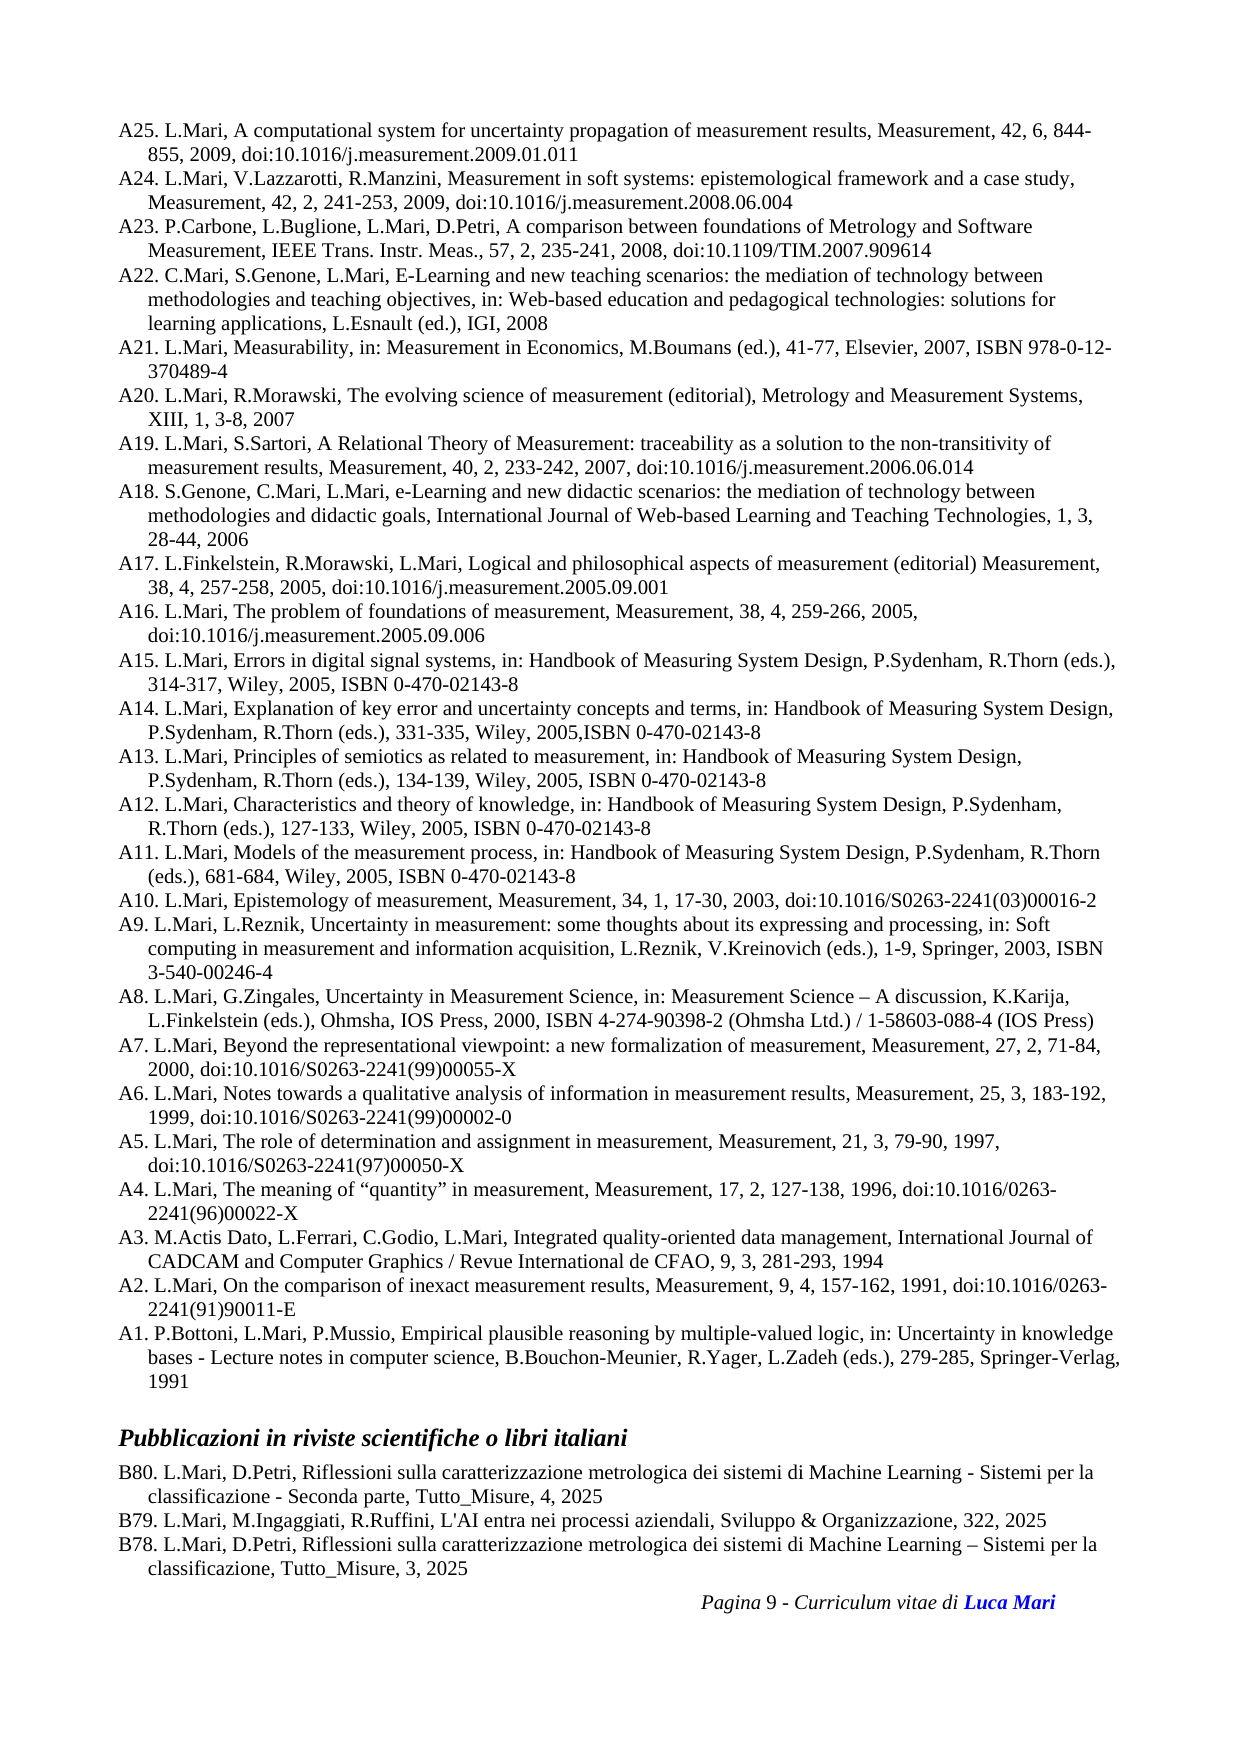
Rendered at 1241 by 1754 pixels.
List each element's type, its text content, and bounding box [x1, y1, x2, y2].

text A9. L.Mari, L.Reznik, Uncertainty in measurement: some thoughts about its expressing and processing, in: Soft computing in measurement and information acquisition, L.Reznik, V.Kreinovich (eds.), 1-9, Springer, 2003, ISBN 3-540-00246-4 [118, 912, 1122, 984]
text A25. L.Mari, A computational system for uncertainty propagation of measurement results, Measurement, 42, 6, 844-855, 2009, doi:10.1016/j.measurement.2009.01.011 [118, 118, 1122, 166]
text A17. L.Finkelstein, R.Morawski, L.Mari, Logical and philosophical aspects of measurement (editorial) Measurement, 38, 4, 257-258, 2005, doi:10.1016/j.measurement.2005.09.001 [118, 551, 1122, 599]
text A24. L.Mari, V.Lazzarotti, R.Manzini, Measurement in soft systems: epistemological framework and a case study, Measurement, 42, 2, 241-253, 2009, doi:10.1016/j.measurement.2008.06.004 [118, 166, 1122, 214]
text A8. L.Mari, G.Zingales, Uncertainty in Measurement Science, in: Measurement Science – A discussion, K.Karija, L.Finkelstein (eds.), Ohmsha, IOS Press, 2000, ISBN 4-274-90398-2 (Ohmsha Ltd.) / 1-58603-088-4 (IOS Press) [118, 984, 1122, 1032]
text A14. L.Mari, Explanation of key error and uncertainty concepts and terms, in: Handbook of Measuring System Design, P.Sydenham, R.Thorn (eds.), 331-335, Wiley, 2005,ISBN 0-470-02143-8 [118, 696, 1122, 744]
text A23. P.Carbone, L.Buglione, L.Mari, D.Petri, A comparison between foundations of Metrology and Software Measurement, IEEE Trans. Instr. Meas., 57, 2, 235-241, 2008, doi:10.1109/TIM.2007.909614 [118, 214, 1122, 262]
text A10. L.Mari, Epistemology of measurement, Measurement, 34, 1, 17-30, 2003, doi:10.1016/S0263-2241(03)00016-2 [118, 888, 1122, 912]
text A3. M.Actis Dato, L.Ferrari, C.Godio, L.Mari, Integrated quality-oriented data management, International Journal of CADCAM and Computer Graphics / Revue International de CFAO, 9, 3, 281-293, 1994 [118, 1225, 1122, 1273]
text A16. L.Mari, The problem of foundations of measurement, Measurement, 38, 4, 259-266, 2005, doi:10.1016/j.measurement.2005.09.006 [118, 599, 1122, 647]
text B79. L.Mari, M.Ingaggiati, R.Ruffini, L'AI entra nei processi aziendali, Sviluppo & Organizzazione, 322, 2025 [118, 1508, 1122, 1532]
text A6. L.Mari, Notes towards a qualitative analysis of information in measurement results, Measurement, 25, 3, 183-192, 1999, doi:10.1016/S0263-2241(99)00002-0 [118, 1081, 1122, 1129]
text A5. L.Mari, The role of determination and assignment in measurement, Measurement, 21, 3, 79-90, 1997, doi:10.1016/S0263-2241(97)00050-X [118, 1129, 1122, 1177]
text A15. L.Mari, Errors in digital signal systems, in: Handbook of Measuring System Design, P.Sydenham, R.Thorn (eds.), 314-317, Wiley, 2005, ISBN 0-470-02143-8 [118, 647, 1122, 696]
text A18. S.Genone, C.Mari, L.Mari, e-Learning and new didactic scenarios: the mediation of technology between methodologies and didactic goals, International Journal of Web-based Learning and Teaching Technologies, 1, 3, 28-44, 2006 [118, 479, 1122, 551]
text A11. L.Mari, Models of the measurement process, in: Handbook of Measuring System Design, P.Sydenham, R.Thorn (eds.), 681-684, Wiley, 2005, ISBN 0-470-02143-8 [118, 840, 1122, 888]
text A12. L.Mari, Characteristics and theory of knowledge, in: Handbook of Measuring System Design, P.Sydenham, R.Thorn (eds.), 127-133, Wiley, 2005, ISBN 0-470-02143-8 [118, 792, 1122, 840]
text A22. C.Mari, S.Genone, L.Mari, E-Learning and new teaching scenarios: the mediation of technology between methodologies and teaching objectives, in: Web-based education and pedagogical technologies: solutions for learning applications, L.Esnault (ed.), IGI, 2008 [118, 262, 1122, 335]
text A1. P.Bottoni, L.Mari, P.Mussio, Empirical plausible reasoning by multiple-valued logic, in: Uncertainty in knowledge bases - Lecture notes in computer science, B.Bouchon-Meunier, R.Yager, L.Zadeh (eds.), 279-285, Springer-Verlag, 1991 [118, 1321, 1122, 1393]
text B80. L.Mari, D.Petri, Riflessioni sulla caratterizzazione metrologica dei sistemi di Machine Learning - Sistemi per la classificazione - Seconda parte, Tutto_Misure, 4, 2025 [118, 1460, 1122, 1508]
text A20. L.Mari, R.Morawski, The evolving science of measurement (editorial), Metrology and Measurement Systems, XIII, 1, 3-8, 2007 [118, 383, 1122, 431]
text A4. L.Mari, The meaning of “quantity” in measurement, Measurement, 17, 2, 127-138, 1996, doi:10.1016/0263-2241(96)00022-X [118, 1177, 1122, 1225]
text A13. L.Mari, Principles of semiotics as related to measurement, in: Handbook of Measuring System Design, P.Sydenham, R.Thorn (eds.), 134-139, Wiley, 2005, ISBN 0-470-02143-8 [118, 744, 1122, 792]
text A21. L.Mari, Measurability, in: Measurement in Economics, M.Boumans (ed.), 41-77, Elsevier, 2007, ISBN 978-0-12-370489-4 [118, 335, 1122, 383]
text A19. L.Mari, S.Sartori, A Relational Theory of Measurement: traceability as a solution to the non-transitivity of measurement results, Measurement, 40, 2, 233-242, 2007, doi:10.1016/j.measurement.2006.06.014 [118, 431, 1122, 479]
text B78. L.Mari, D.Petri, Riflessioni sulla caratterizzazione metrologica dei sistemi di Machine Learning – Sistemi per la classificazione, Tutto_Misure, 3, 2025 [118, 1532, 1122, 1580]
text A2. L.Mari, On the comparison of inexact measurement results, Measurement, 9, 4, 157-162, 1991, doi:10.1016/0263-2241(91)90011-E [118, 1273, 1122, 1321]
text A7. L.Mari, Beyond the representational viewpoint: a new formalization of measurement, Measurement, 27, 2, 71-84, 2000, doi:10.1016/S0263-2241(99)00055-X [118, 1032, 1122, 1081]
subtitle Pubblicazioni in riviste scientifiche o libri italiani [118, 1423, 1122, 1451]
